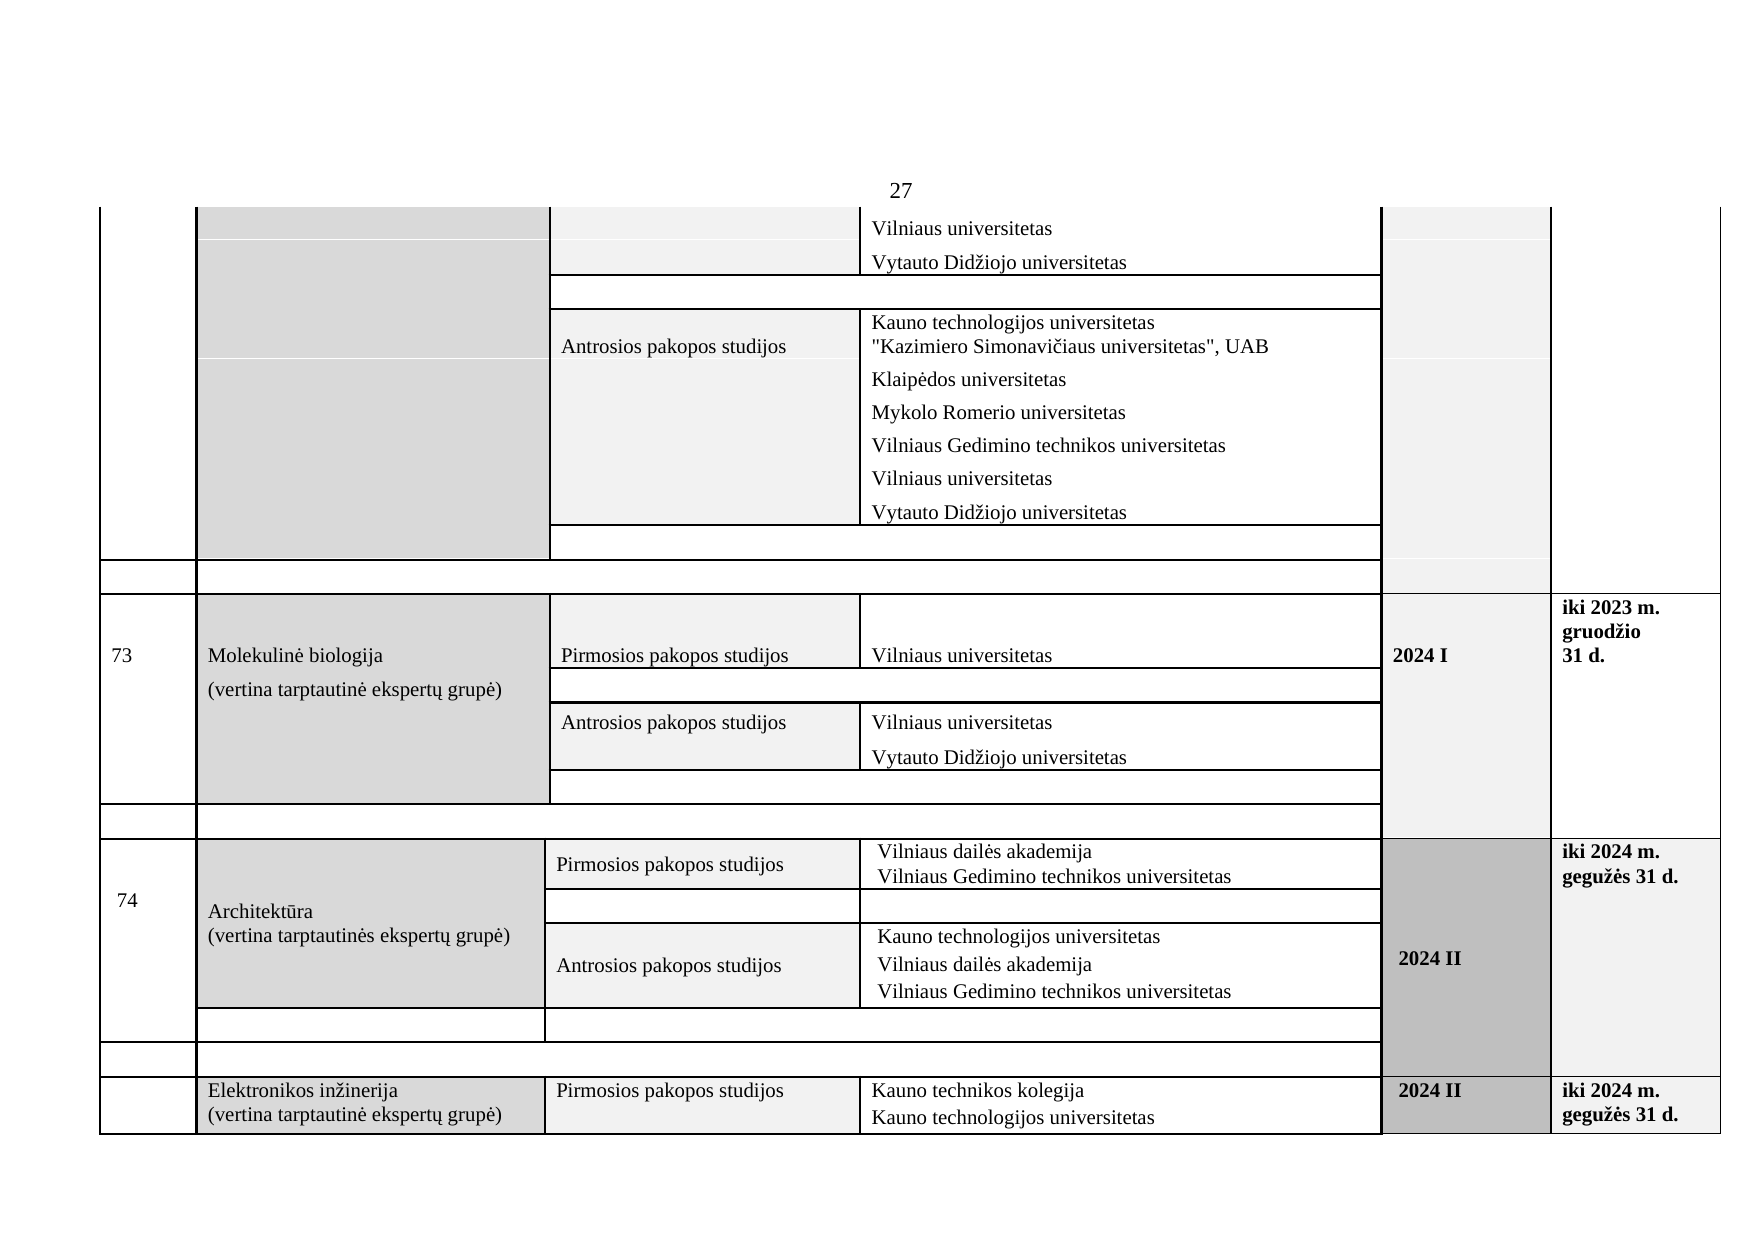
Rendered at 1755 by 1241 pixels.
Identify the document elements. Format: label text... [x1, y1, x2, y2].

table_cell [198, 490, 549, 524]
table_cell [1552, 424, 1720, 457]
table_cell Vytauto Didžiojo universitetas [861, 240, 1380, 274]
table_cell [1552, 769, 1720, 803]
table_cell [1383, 559, 1550, 593]
table_cell [546, 1009, 1380, 1041]
table_cell [198, 359, 549, 391]
table_cell Pirmosios pakopos studijos Suma [551, 276, 1380, 308]
table_cell [1383, 667, 1550, 701]
table_cell [198, 769, 549, 803]
table_cell iki 2024 m. gegužės 31 d. [1552, 839, 1720, 1076]
table_cell [198, 734, 549, 769]
table_cell [101, 734, 195, 769]
table_cell [198, 805, 1380, 837]
table_cell [1552, 359, 1720, 391]
table_cell [101, 308, 195, 358]
table_cell [1552, 490, 1720, 524]
table_cell [101, 1043, 195, 1076]
table_cell [101, 490, 195, 524]
table_cell [101, 424, 195, 457]
table_cell 2024 I [1383, 594, 1550, 667]
table_cell [198, 391, 549, 424]
table_cell [101, 274, 195, 308]
table_cell [860, 561, 1380, 593]
table_cell Kauno technologijos universitetas "Kazimiero Simonavičiaus universitetas", UAB [861, 310, 1380, 358]
table_cell [198, 1043, 1380, 1076]
table_cell [198, 701, 549, 734]
table_cell [551, 359, 859, 391]
table_cell Architektūra (vertina tarptautinės ekspertų grupė) [198, 840, 544, 1007]
table_cell Vilniaus universitetas [861, 704, 1380, 734]
table_cell [101, 240, 195, 274]
table_cell Vilniaus dailės akademija Vilniaus Gedimino technikos universitetas [861, 840, 1380, 888]
table_cell [551, 490, 859, 524]
table_cell [1383, 734, 1550, 769]
table_cell [101, 524, 195, 558]
table_cell Vilniaus universitetas [861, 207, 1380, 239]
table_cell 2024 II [1383, 839, 1550, 1076]
table_cell iki 2024 m. gegužės 31 d. [1552, 1077, 1720, 1133]
table_cell Kauno technikos kolegija Kauno technologijos universitetas [861, 1078, 1380, 1133]
table_cell [1552, 734, 1720, 769]
table_cell [1383, 457, 1550, 490]
table_cell [1552, 391, 1720, 424]
table_cell [861, 890, 1380, 922]
table_cell [1383, 701, 1550, 734]
table_cell [1552, 457, 1720, 490]
table_cell iki 2023 m. gruodžio 31 d. [1552, 594, 1720, 667]
table_cell [101, 359, 195, 391]
table_cell [1552, 803, 1720, 837]
table_cell [198, 240, 549, 274]
table_cell [1383, 803, 1550, 837]
table_cell Elektronikos inžinerija (vertina tarptautinė ekspertų grupė) [198, 1078, 544, 1133]
table_cell [198, 524, 549, 558]
table_cell Vilniaus universitetas [861, 595, 1380, 667]
table_cell Komunikacija Suma [198, 561, 549, 593]
table_cell [546, 890, 859, 922]
table_cell Vytauto Didžiojo universitetas [861, 490, 1380, 524]
table_cell 74 [101, 840, 195, 1041]
table_cell [1383, 769, 1550, 803]
table_cell [1383, 274, 1550, 308]
table_cell Vytauto Didžiojo universitetas [861, 734, 1380, 769]
table_cell Pirmosios pakopos studijos Suma [551, 669, 1380, 701]
table_cell Antrosios pakopos studijos Suma [551, 771, 1380, 803]
table_cell [1552, 308, 1720, 358]
table_cell Antrosios pakopos studijos [551, 310, 859, 358]
table_cell 73 [101, 595, 195, 667]
table_cell [1552, 240, 1720, 274]
table_cell [198, 207, 549, 239]
table_cell [198, 424, 549, 457]
table_cell Molekulinė biologija [198, 595, 549, 667]
table_cell [1552, 701, 1720, 734]
table_cell [198, 457, 549, 490]
table_cell [1383, 490, 1550, 524]
table_cell [1383, 424, 1550, 457]
table_cell [198, 1009, 544, 1041]
table_cell [551, 240, 859, 274]
table_cell [1552, 274, 1720, 308]
table_cell [1383, 207, 1550, 239]
table_cell [101, 561, 195, 593]
table_cell Klaipėdos universitetas [861, 359, 1380, 391]
table_cell [101, 391, 195, 424]
table_cell [550, 561, 860, 593]
table_cell [101, 805, 195, 837]
table_cell [1552, 559, 1720, 593]
table_cell Pirmosios pakopos studijos [546, 1078, 859, 1133]
table_cell [1552, 207, 1720, 239]
table_cell [1383, 240, 1550, 274]
table_cell [198, 274, 549, 308]
table_cell 2024 II [1383, 1077, 1550, 1133]
table_cell [1383, 391, 1550, 424]
table_cell [1552, 667, 1720, 701]
table_cell [551, 424, 859, 457]
table_cell [198, 308, 549, 358]
table_cell [101, 207, 195, 239]
table_cell [1383, 524, 1550, 558]
table_cell [1552, 524, 1720, 558]
table_cell [1383, 308, 1550, 358]
table_cell Antrosios pakopos studijos [551, 704, 859, 734]
table_cell Vilniaus Gedimino technikos universitetas [861, 424, 1380, 457]
table_cell [551, 207, 859, 239]
table_cell [101, 769, 195, 803]
table_cell [1383, 359, 1550, 391]
table_cell Mykolo Romerio universitetas [861, 391, 1380, 424]
table_cell Antrosios pakopos studijos [546, 924, 859, 1007]
table_cell (vertina tarptautinė ekspertų grupė) [198, 667, 549, 701]
table_cell [101, 457, 195, 490]
table_cell Vilniaus universitetas [861, 457, 1380, 490]
table_cell [551, 734, 859, 769]
table_cell [551, 457, 859, 490]
table_cell [101, 667, 195, 701]
table_cell Kauno technologijos universitetas Vilniaus dailės akademija Vilniaus Gedimino technikos universitetas [861, 924, 1380, 1007]
table_cell [101, 1078, 195, 1133]
table_cell Antrosios pakopos studijos Suma [551, 526, 1380, 558]
table_cell Pirmosios pakopos studijos [546, 840, 859, 888]
table_cell Pirmosios pakopos studijos [551, 595, 859, 667]
table_cell [551, 391, 859, 424]
table_cell [101, 701, 195, 734]
